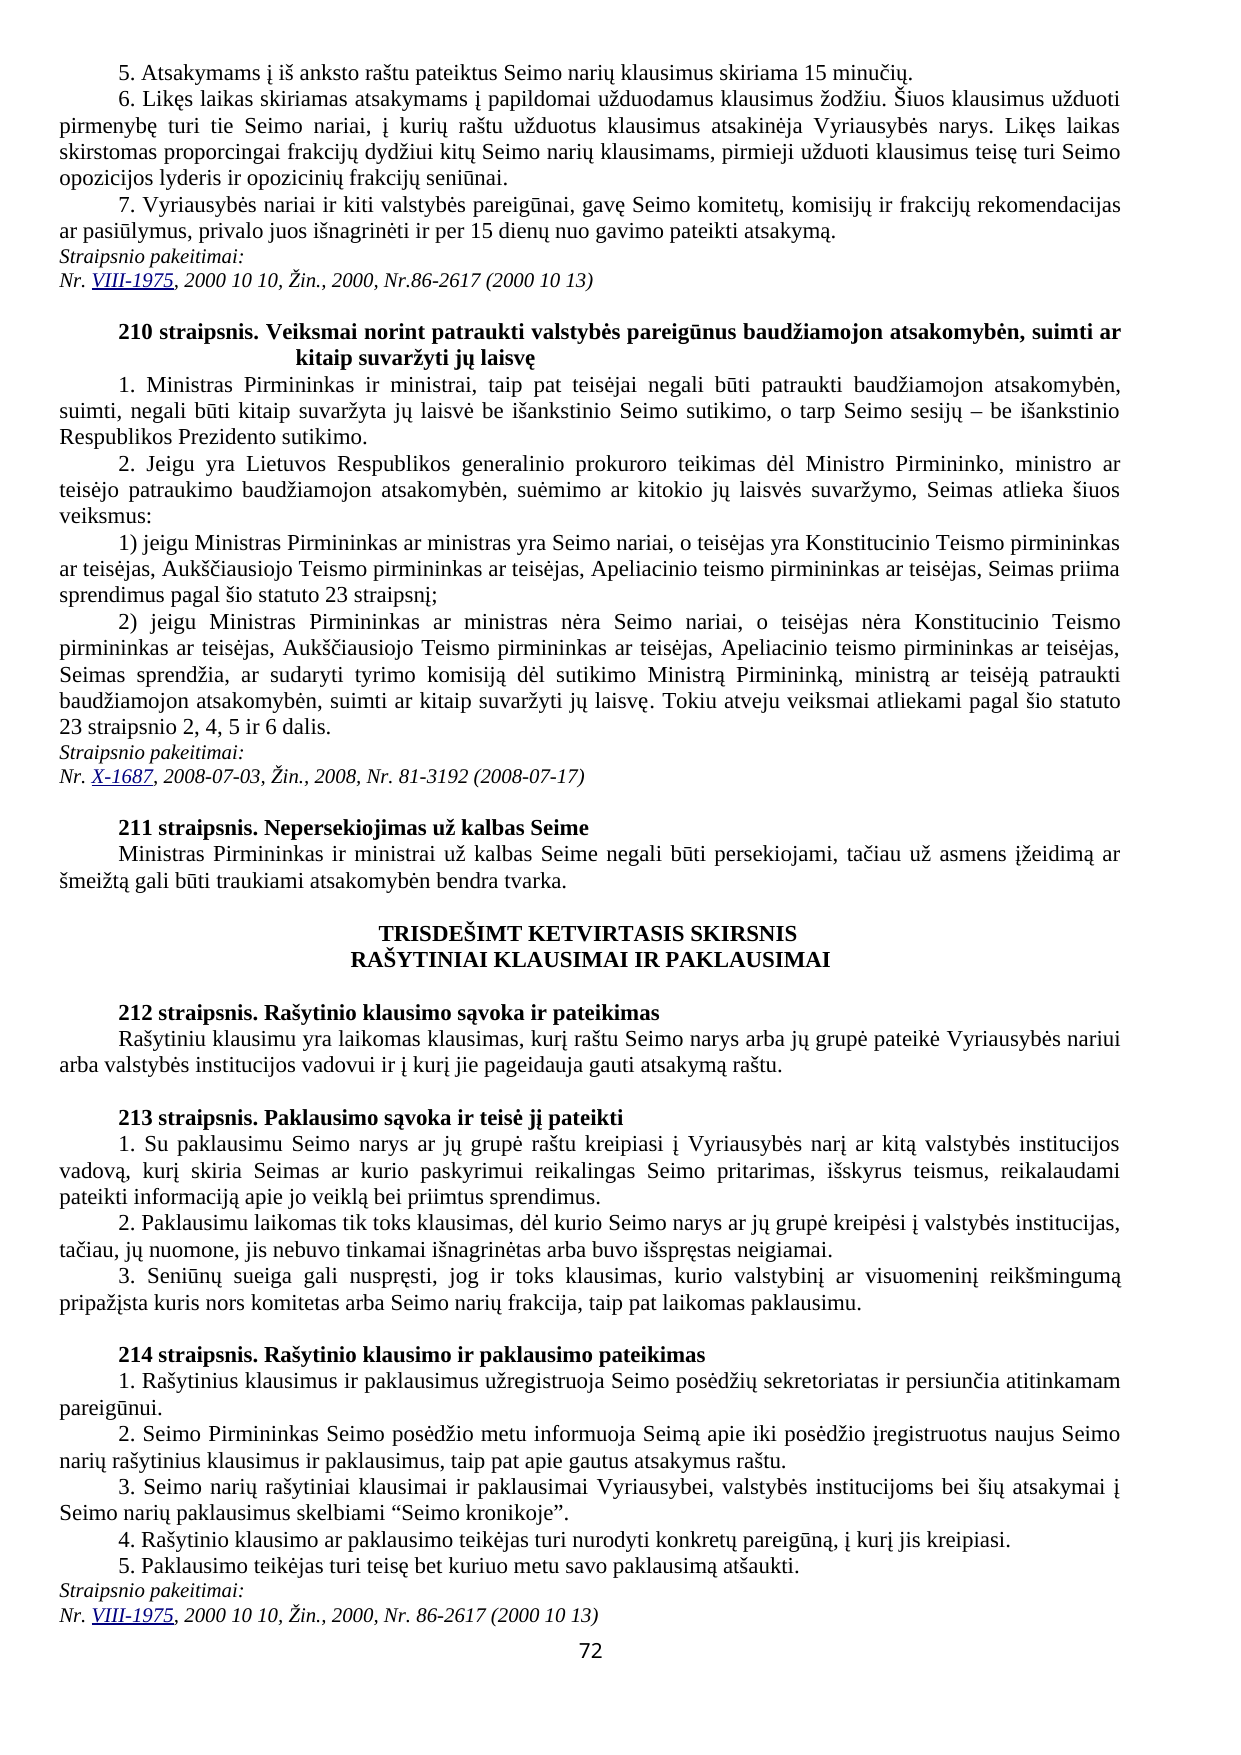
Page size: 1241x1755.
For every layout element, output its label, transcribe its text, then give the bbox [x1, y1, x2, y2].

text 2. Jeigu yra Lietuvos Respublikos generalinio prokuroro teikimas dėl Ministro Pirmininko, ministro ar teisėjo patraukimo baudžiamojon atsakomybėn, suėmimo ar kitokio jų laisvės suvaržymo, Seimas atlieka šiuos veiksmus: [59, 450, 1122, 529]
text 1. Su paklausimu Seimo narys ar jų grupė raštu kreipiasi į Vyriausybės narį ar kitą valstybės institucijos vadovą, kurį skiria Seimas ar kurio paskyrimui reikalingas Seimo pritarimas, išskyrus teismus, reikalaudami pateikti informaciją apie jo veiklą bei priimtus sprendimus. [59, 1130, 1122, 1209]
text 211 straipsnis. Nepersekiojimas už kalbas Seime [59, 814, 1122, 841]
text Nr. X-1687, 2008-07-03, Žin., 2008, Nr. 81-3192 (2008-07-17) [59, 764, 1122, 788]
text 1. Rašytinius klausimus ir paklausimus užregistruoja Seimo posėdžių sekretoriatas ir persiunčia atitinkamam pareigūnui. [59, 1368, 1122, 1420]
text 3. Seniūnų sueiga gali nuspręsti, jog ir toks klausimas, kurio valstybinį ar visuomeninį reikšmingumą pripažįsta kuris nors komitetas arba Seimo narių frakcija, taip pat laikomas paklausimu. [59, 1262, 1122, 1315]
text 2) jeigu Ministras Pirmininkas ar ministras nėra Seimo nariai, o teisėjas nėra Konstitucinio Teismo pirmininkas ar teisėjas, Aukščiausiojo Teismo pirmininkas ar teisėjas, Apeliacinio teismo pirmininkas ar teisėjas, Seimas sprendžia, ar sudaryti tyrimo komisiją dėl sutikimo Ministrą Pirmininką, ministrą ar teisėją patraukti baudžiamojon atsakomybėn, suimti ar kitaip suvaržyti jų laisvę. Tokiu atveju veiksmai atliekami pagal šio statuto 23 straipsnio 2, 4, 5 ir 6 dalis. [59, 608, 1122, 740]
text 214 straipsnis. Rašytinio klausimo ir paklausimo pateikimas [59, 1341, 1122, 1368]
text Straipsnio pakeitimai: [59, 1578, 1122, 1602]
text Ministras Pirmininkas ir ministrai už kalbas Seime negali būti persekiojami, tačiau už asmens įžeidimą ar šmeižtą gali būti traukiami atsakomybėn bendra tvarka. [59, 841, 1122, 893]
text Nr. VIII-1975, 2000 10 10, Žin., 2000, Nr.86-2617 (2000 10 13) [59, 268, 1122, 292]
text Straipsnio pakeitimai: [59, 243, 1122, 268]
text Rašytiniu klausimu yra laikomas klausimas, kurį raštu Seimo narys arba jų grupė pateikė Vyriausybės nariui arba valstybės institucijos vadovui ir į kurį jie pageidauja gauti atsakymą raštu. [59, 1025, 1122, 1078]
text TRISDEŠIMT KETVIRTASIS SKIRSNIS [59, 919, 1122, 946]
text 3. Seimo narių rašytiniai klausimai ir paklausimai Vyriausybei, valstybės institucijoms bei šių atsakymai į Seimo narių paklausimus skelbiami “Seimo kronikoje”. [59, 1473, 1122, 1526]
text 213 straipsnis. Paklausimo sąvoka ir teisė jį pateikti [59, 1104, 1122, 1130]
text 212 straipsnis. Rašytinio klausimo sąvoka ir pateikimas [59, 999, 1122, 1025]
text 6. Likęs laikas skiriamas atsakymams į papildomai užduodamus klausimus žodžiu. Šiuos klausimus užduoti pirmenybę turi tie Seimo nariai, į kurių raštu užduotus klausimus atsakinėja Vyriausybės narys. Likęs laikas skirstomas proporcingai frakcijų dydžiui kitų Seimo narių klausimams, pirmieji užduoti klausimus teisę turi Seimo opozicijos lyderis ir opozicinių frakcijų seniūnai. [59, 85, 1122, 191]
text 1) jeigu Ministras Pirmininkas ar ministras yra Seimo nariai, o teisėjas yra Konstitucinio Teismo pirmininkas ar teisėjas, Aukščiausiojo Teismo pirmininkas ar teisėjas, Apeliacinio teismo pirmininkas ar teisėjas, Seimas priima sprendimus pagal šio statuto 23 straipsnį; [59, 529, 1122, 608]
text 5. Paklausimo teikėjas turi teisę bet kuriuo metu savo paklausimą atšaukti. [59, 1552, 1122, 1578]
text 7. Vyriausybės nariai ir kiti valstybės pareigūnai, gavę Seimo komitetų, komisijų ir frakcijų rekomendacijas ar pasiūlymus, privalo juos išnagrinėti ir per 15 dienų nuo gavimo pateikti atsakymą. [59, 191, 1122, 243]
text 5. Atsakymams į iš anksto raštu pateiktus Seimo narių klausimus skiriama 15 minučių. [59, 59, 1122, 85]
text 210 straipsnis. Veiksmai norint patraukti valstybės pareigūnus baudžiamojon atsakomybėn, suimti ar kitaip suvaržyti jų laisvę [118, 318, 1122, 371]
text Straipsnio pakeitimai: [59, 740, 1122, 764]
text 4. Rašytinio klausimo ar paklausimo teikėjas turi nurodyti konkretų pareigūną, į kurį jis kreipiasi. [59, 1526, 1122, 1552]
text Nr. VIII-1975, 2000 10 10, Žin., 2000, Nr. 86-2617 (2000 10 13) [59, 1602, 1122, 1627]
text 2. Paklausimu laikomas tik toks klausimas, dėl kurio Seimo narys ar jų grupė kreipėsi į valstybės institucijas, tačiau, jų nuomone, jis nebuvo tinkamai išnagrinėtas arba buvo išspręstas neigiamai. [59, 1209, 1122, 1262]
text 1. Ministras Pirmininkas ir ministrai, taip pat teisėjai negali būti patraukti baudžiamojon atsakomybėn, suimti, negali būti kitaip suvaržyta jų laisvė be išankstinio Seimo sutikimo, o tarp Seimo sesijų – be išankstinio Respublikos Prezidento sutikimo. [59, 371, 1122, 450]
text RAŠYTINIAI KLAUSIMAI IR PAKLAUSIMAI [59, 946, 1122, 972]
text 2. Seimo Pirmininkas Seimo posėdžio metu informuoja Seimą apie iki posėdžio įregistruotus naujus Seimo narių rašytinius klausimus ir paklausimus, taip pat apie gautus atsakymus raštu. [59, 1420, 1122, 1473]
